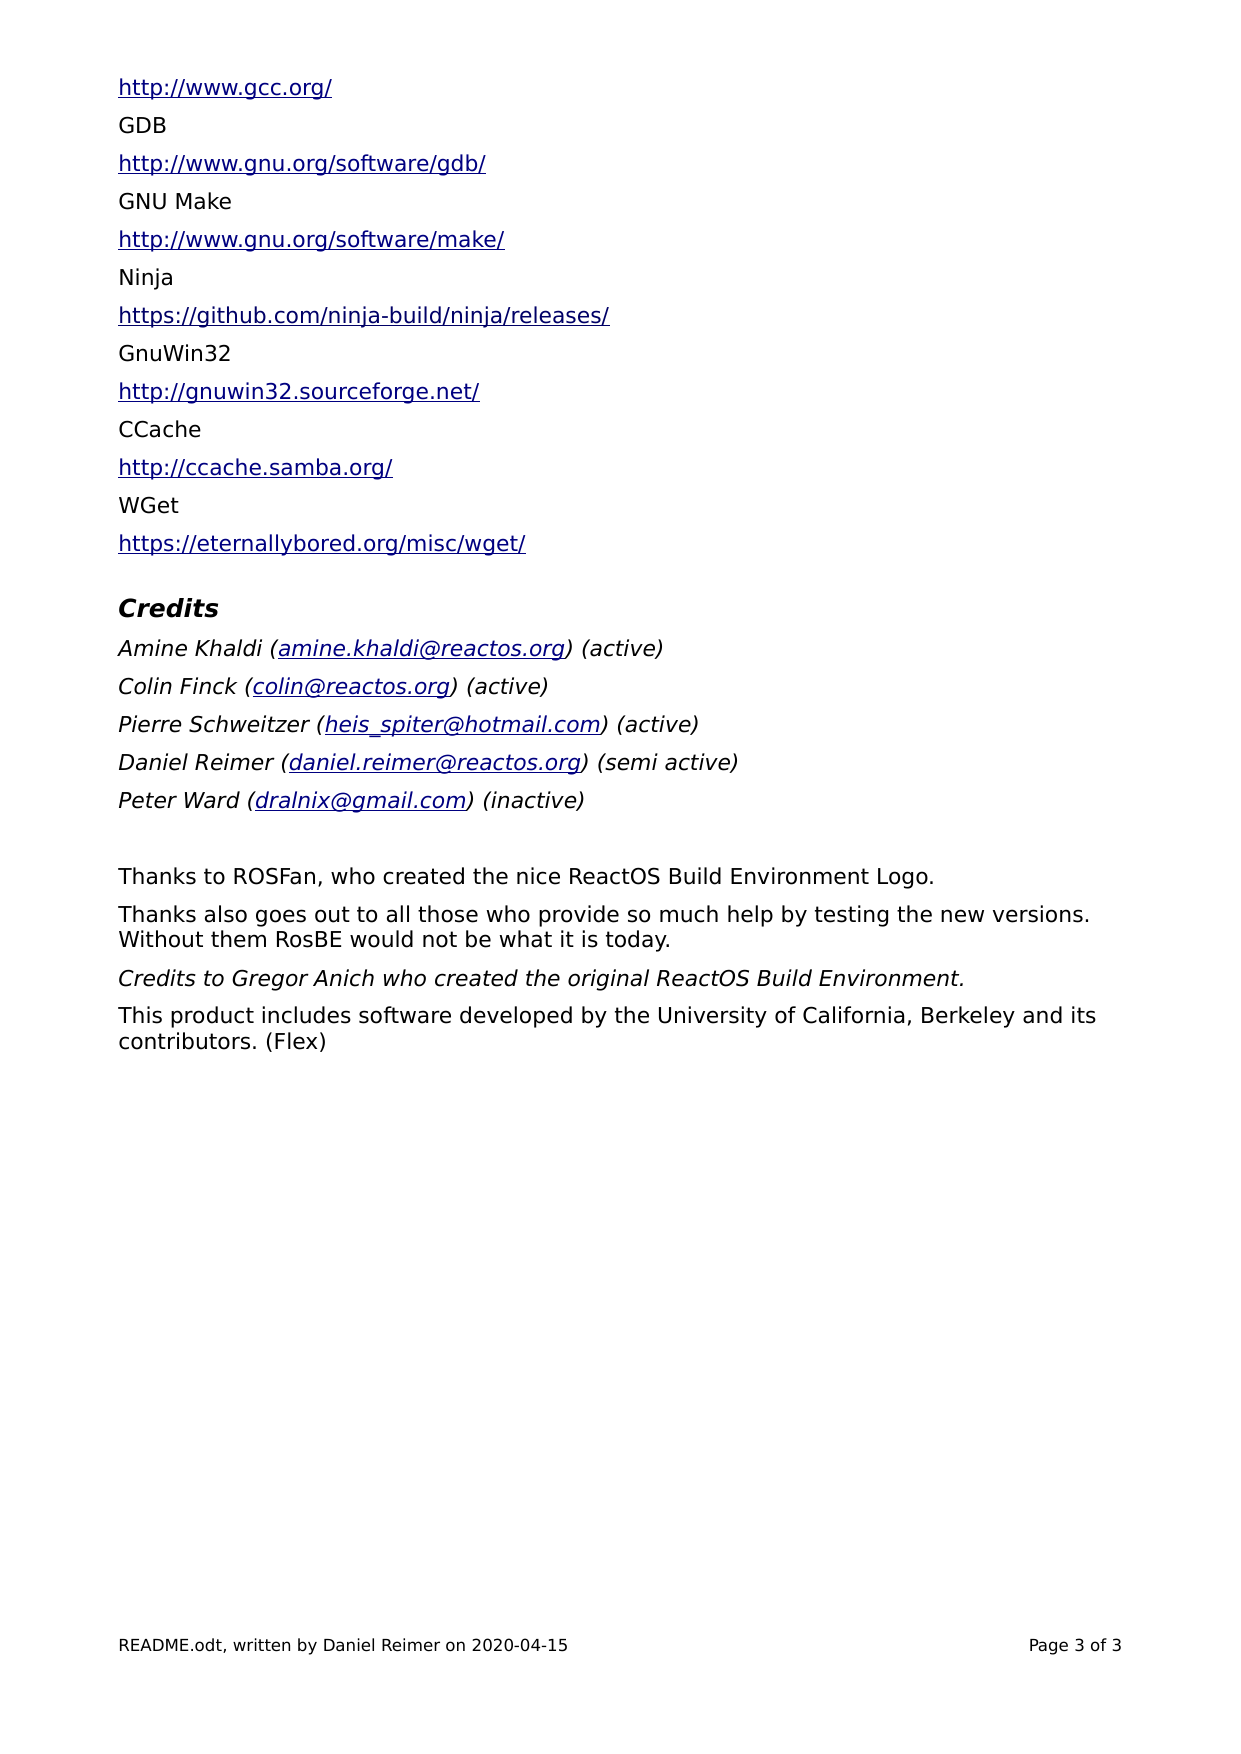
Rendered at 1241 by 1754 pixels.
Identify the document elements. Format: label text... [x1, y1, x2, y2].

text GnuWin32 [118, 341, 1122, 367]
text Credits to Gregor Anich who created the original ReactOS Build Environment. [118, 966, 1122, 991]
text CCache [118, 417, 1122, 443]
subtitle Credits [118, 594, 1122, 623]
text http://gnuwin32.sourceforge.net/ [118, 379, 1122, 405]
text https://eternallybored.org/misc/wget/ [118, 531, 1122, 557]
text WGet [118, 493, 1122, 519]
text Ninja [118, 265, 1122, 291]
text Thanks also goes out to all those who provide so much help by testing the new versions. Without them RosBE would not be what it is today. [118, 902, 1122, 953]
text Daniel Reimer (daniel.reimer@reactos.org) (semi active) [118, 750, 1122, 776]
text Thanks to ROSFan, who created the nice ReactOS Build Environment Logo. [118, 864, 1122, 889]
text Amine Khaldi (amine.khaldi@reactos.org) (active) [118, 636, 1122, 661]
text Peter Ward (dralnix@gmail.com) (inactive) [118, 788, 1122, 813]
text GDB [118, 113, 1122, 138]
text http://www.gnu.org/software/gdb/ [118, 151, 1122, 177]
text Colin Finck (colin@reactos.org) (active) [118, 674, 1122, 699]
text Pierre Schweitzer (heis_spiter@hotmail.com) (active) [118, 712, 1122, 737]
text http://www.gnu.org/software/make/ [118, 227, 1122, 253]
text https://github.com/ninja-build/ninja/releases/ [118, 303, 1122, 329]
text http://www.gcc.org/ [118, 75, 1122, 101]
text http://ccache.samba.org/ [118, 455, 1122, 481]
text This product includes software developed by the University of California, Berkeley and its contributors. (Flex) [118, 1004, 1122, 1055]
text GNU Make [118, 189, 1122, 214]
